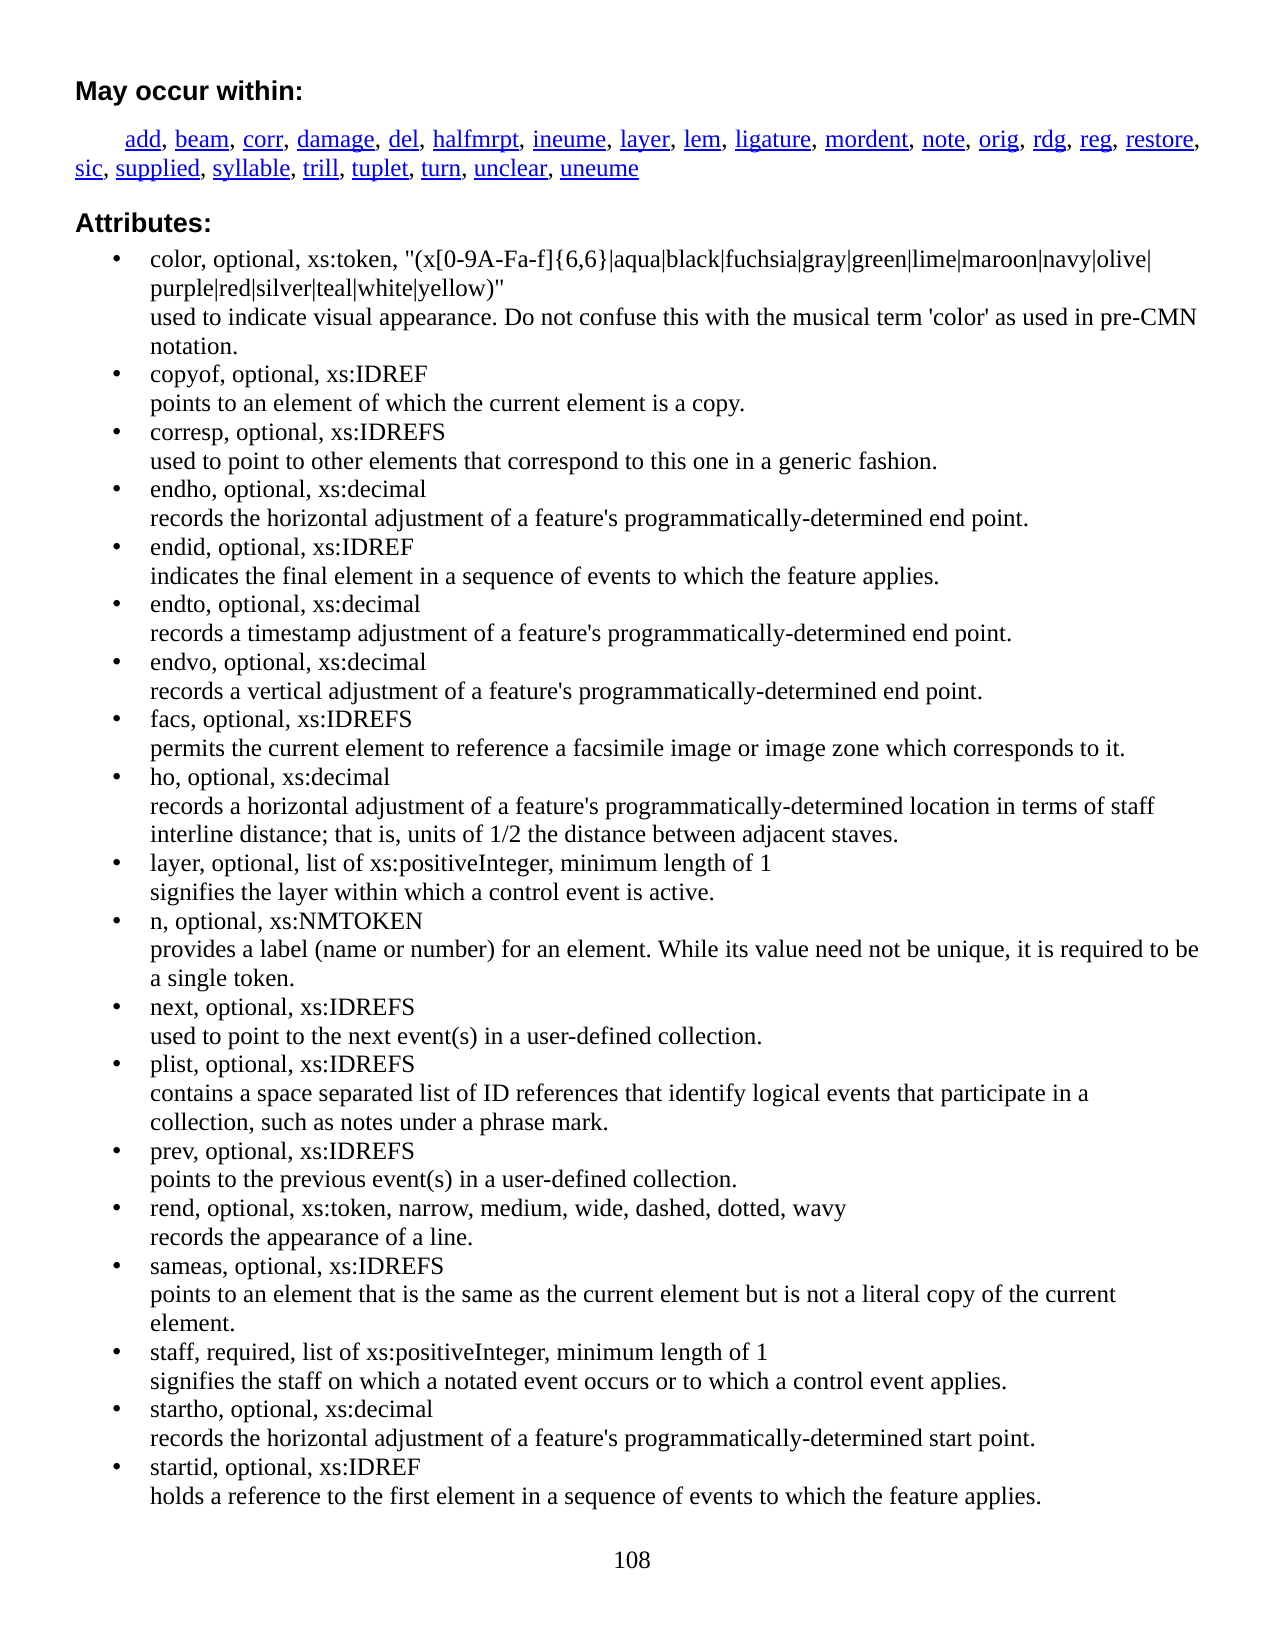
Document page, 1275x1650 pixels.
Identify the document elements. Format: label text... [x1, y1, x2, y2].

list plist, optional, xs:IDREFS contains a space separated list of ID references that identify logical events that participate in a collection, such as notes under a phrase mark. [112, 1049, 1200, 1136]
list staff, required, list of xs:positiveInteger, minimum length of 1 signifies the staff on which a notated event occurs or to which a control event applies. [112, 1337, 1200, 1394]
list rend, optional, xs:token, narrow, medium, wide, dashed, dotted, wavy records the appearance of a line. [112, 1193, 1200, 1251]
list next, optional, xs:IDREFS used to point to the next event(s) in a user-defined collection. [112, 992, 1200, 1049]
list startho, optional, xs:decimal records the horizontal adjustment of a feature's programmatically-determined start point. [112, 1394, 1200, 1452]
list copyof, optional, xs:IDREF points to an element of which the current element is a copy. [112, 359, 1200, 417]
list ho, optional, xs:decimal records a horizontal adjustment of a feature's programmatically-determined location in terms of staff interline distance; that is, units of 1/2 the distance between adjacent staves. [112, 762, 1200, 848]
list endid, optional, xs:IDREF indicates the final element in a sequence of events to which the feature applies. [112, 532, 1200, 589]
list endto, optional, xs:decimal records a timestamp adjustment of a feature's programmatically-determined end point. [112, 589, 1200, 647]
subtitle Attributes: [75, 207, 1200, 238]
list sameas, optional, xs:IDREFS points to an element that is the same as the current element but is not a literal copy of the current element. [112, 1251, 1200, 1337]
list corresp, optional, xs:IDREFS used to point to other elements that correspond to this one in a generic fashion. [112, 417, 1200, 474]
list n, optional, xs:NMTOKEN provides a label (name or number) for an element. While its value need not be unique, it is required to be a single token. [112, 906, 1200, 992]
text add, beam, corr, damage, del, halfmrpt, ineume, layer, lem, ligature, mordent, note, orig, rdg, reg, restore, sic, supplied, syllable, trill, tuplet, turn, unclear, uneume [75, 124, 1200, 182]
list endho, optional, xs:decimal records the horizontal adjustment of a feature's programmatically-determined end point. [112, 474, 1200, 532]
list startid, optional, xs:IDREF holds a reference to the first element in a sequence of events to which the feature applies. [112, 1452, 1200, 1509]
list color, optional, xs:token, "(x[0-9A-Fa-f]{6,6}|aqua|black|fuchsia|gray|green|lime|maroon|navy|olive|purple|red|silver|teal|white|yellow)" used to indicate visual appearance. Do not confuse this with the musical term 'color' as used in pre-CMN notation. [112, 244, 1200, 359]
list facs, optional, xs:IDREFS permits the current element to reference a facsimile image or image zone which corresponds to it. [112, 704, 1200, 762]
subtitle May occur within: [75, 75, 1200, 106]
list layer, optional, list of xs:positiveInteger, minimum length of 1 signifies the layer within which a control event is active. [112, 848, 1200, 906]
list endvo, optional, xs:decimal records a vertical adjustment of a feature's programmatically-determined end point. [112, 647, 1200, 704]
list prev, optional, xs:IDREFS points to the previous event(s) in a user-defined collection. [112, 1136, 1200, 1193]
